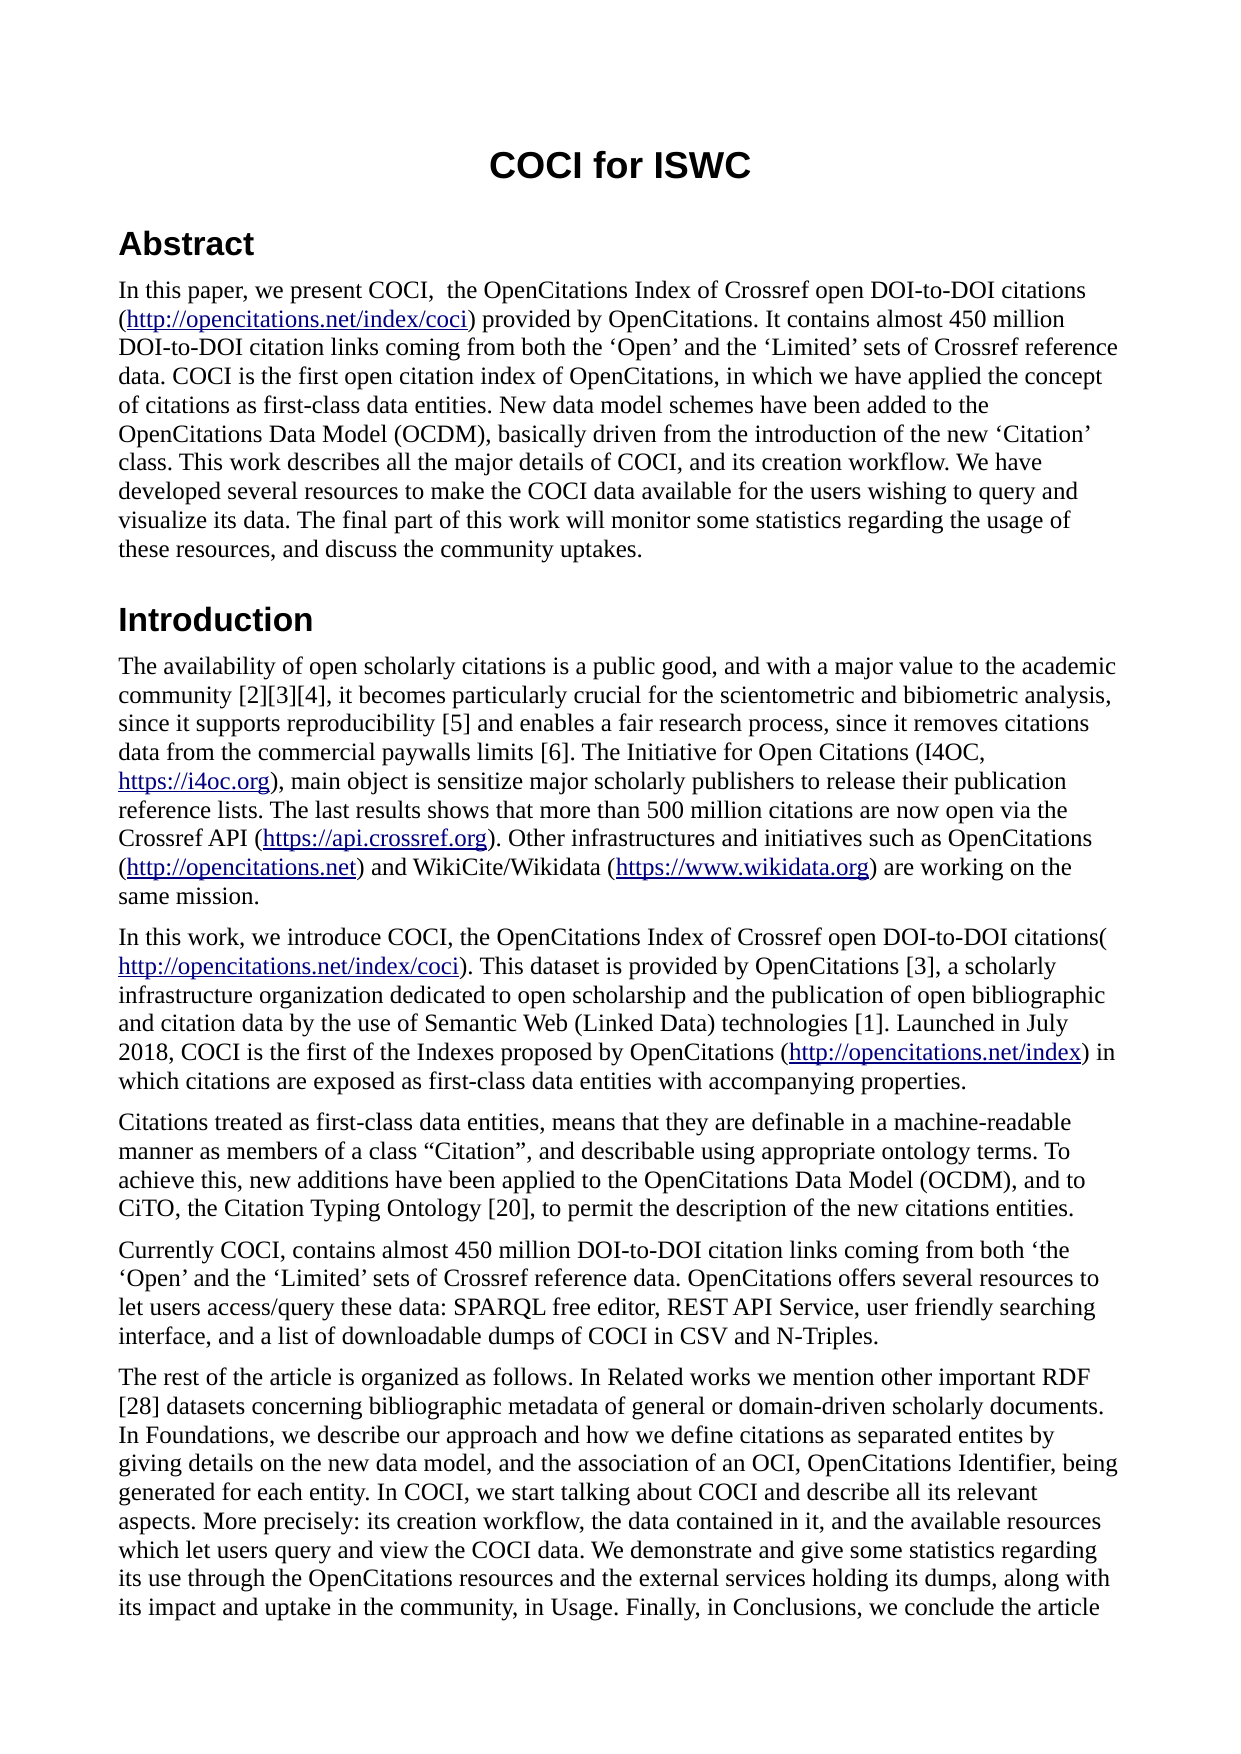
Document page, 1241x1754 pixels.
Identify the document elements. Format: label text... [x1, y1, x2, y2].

text Currently COCI, contains almost 450 million DOI-to-DOI citation links coming from both ‘the ‘Open’ and the ‘Limited’ sets of Crossref reference data. OpenCitations offers several resources to let users access/query these data: SPARQL free editor, REST API Service, user friendly searching interface, and a list of downloadable dumps of COCI in CSV and N-Triples. [118, 1235, 1122, 1350]
text The availability of open scholarly citations is a public good, and with a major value to the academic community [2][3][4], it becomes particularly crucial for the scientometric and bibiometric analysis, since it supports reproducibility [5] and enables a fair research process, since it removes citations data from the commercial paywalls limits [6]. The Initiative for Open Citations (I4OC, https://i4oc.org), main object is sensitize major scholarly publishers to release their publication reference lists. The last results shows that more than 500 million citations are now open via the Crossref API (https://api.crossref.org). Other infrastructures and initiatives such as OpenCitations (http://opencitations.net) and WikiCite/Wikidata (https://www.wikidata.org) are working on the same mission. [118, 651, 1122, 910]
title COCI for ISWC [118, 143, 1122, 186]
text In this work, we introduce COCI, the OpenCitations Index of Crossref open DOI-to-DOI citations( http://opencitations.net/index/coci). This dataset is provided by OpenCitations [3], a scholarly infrastructure organization dedicated to open scholarship and the publication of open bibliographic and citation data by the use of Semantic Web (Linked Data) technologies [1]. Launched in July 2018, COCI is the first of the Indexes proposed by OpenCitations (http://opencitations.net/index) in which citations are exposed as first-class data entities with accompanying properties. [118, 922, 1122, 1095]
text In this paper, we present COCI, the OpenCitations Index of Crossref open DOI-to-DOI citations (http://opencitations.net/index/coci) provided by OpenCitations. It contains almost 450 million DOI-to-DOI citation links coming from both the ‘Open’ and the ‘Limited’ sets of Crossref reference data. COCI is the first open citation index of OpenCitations, in which we have applied the concept of citations as first-class data entities. New data model schemes have been added to the OpenCitations Data Model (OCDM), basically driven from the introduction of the new ‘Citation’ class. This work describes all the major details of COCI, and its creation workflow. We have developed several resources to make the COCI data available for the users wishing to query and visualize its data. The final part of this work will monitor some statistics regarding the usage of these resources, and discuss the community uptakes. [118, 275, 1122, 562]
subtitle Abstract [118, 224, 1122, 262]
text Citations treated as first-class data entities, means that they are definable in a machine-readable manner as members of a class “Citation”, and describable using appropriate ontology terms. To achieve this, new additions have been applied to the OpenCitations Data Model (OCDM), and to CiTO, the Citation Typing Ontology [20], to permit the description of the new citations entities. [118, 1107, 1122, 1222]
text The rest of the article is organized as follows. In Related works we mention other important RDF [28] datasets concerning bibliographic metadata of general or domain-driven scholarly documents. In Foundations, we describe our approach and how we define citations as separated entites by giving details on the new data model, and the association of an OCI, OpenCitations Identifier, being generated for each entity. In COCI, we start talking about COCI and describe all its relevant aspects. More precisely: its creation workflow, the data contained in it, and the available resources which let users query and view the COCI data. We demonstrate and give some statistics regarding its use through the OpenCitations resources and the external services holding its dumps, along with its impact and uptake in the community, in Usage. Finally, in Conclusions, we conclude the article [118, 1362, 1122, 1621]
subtitle Introduction [118, 600, 1122, 638]
